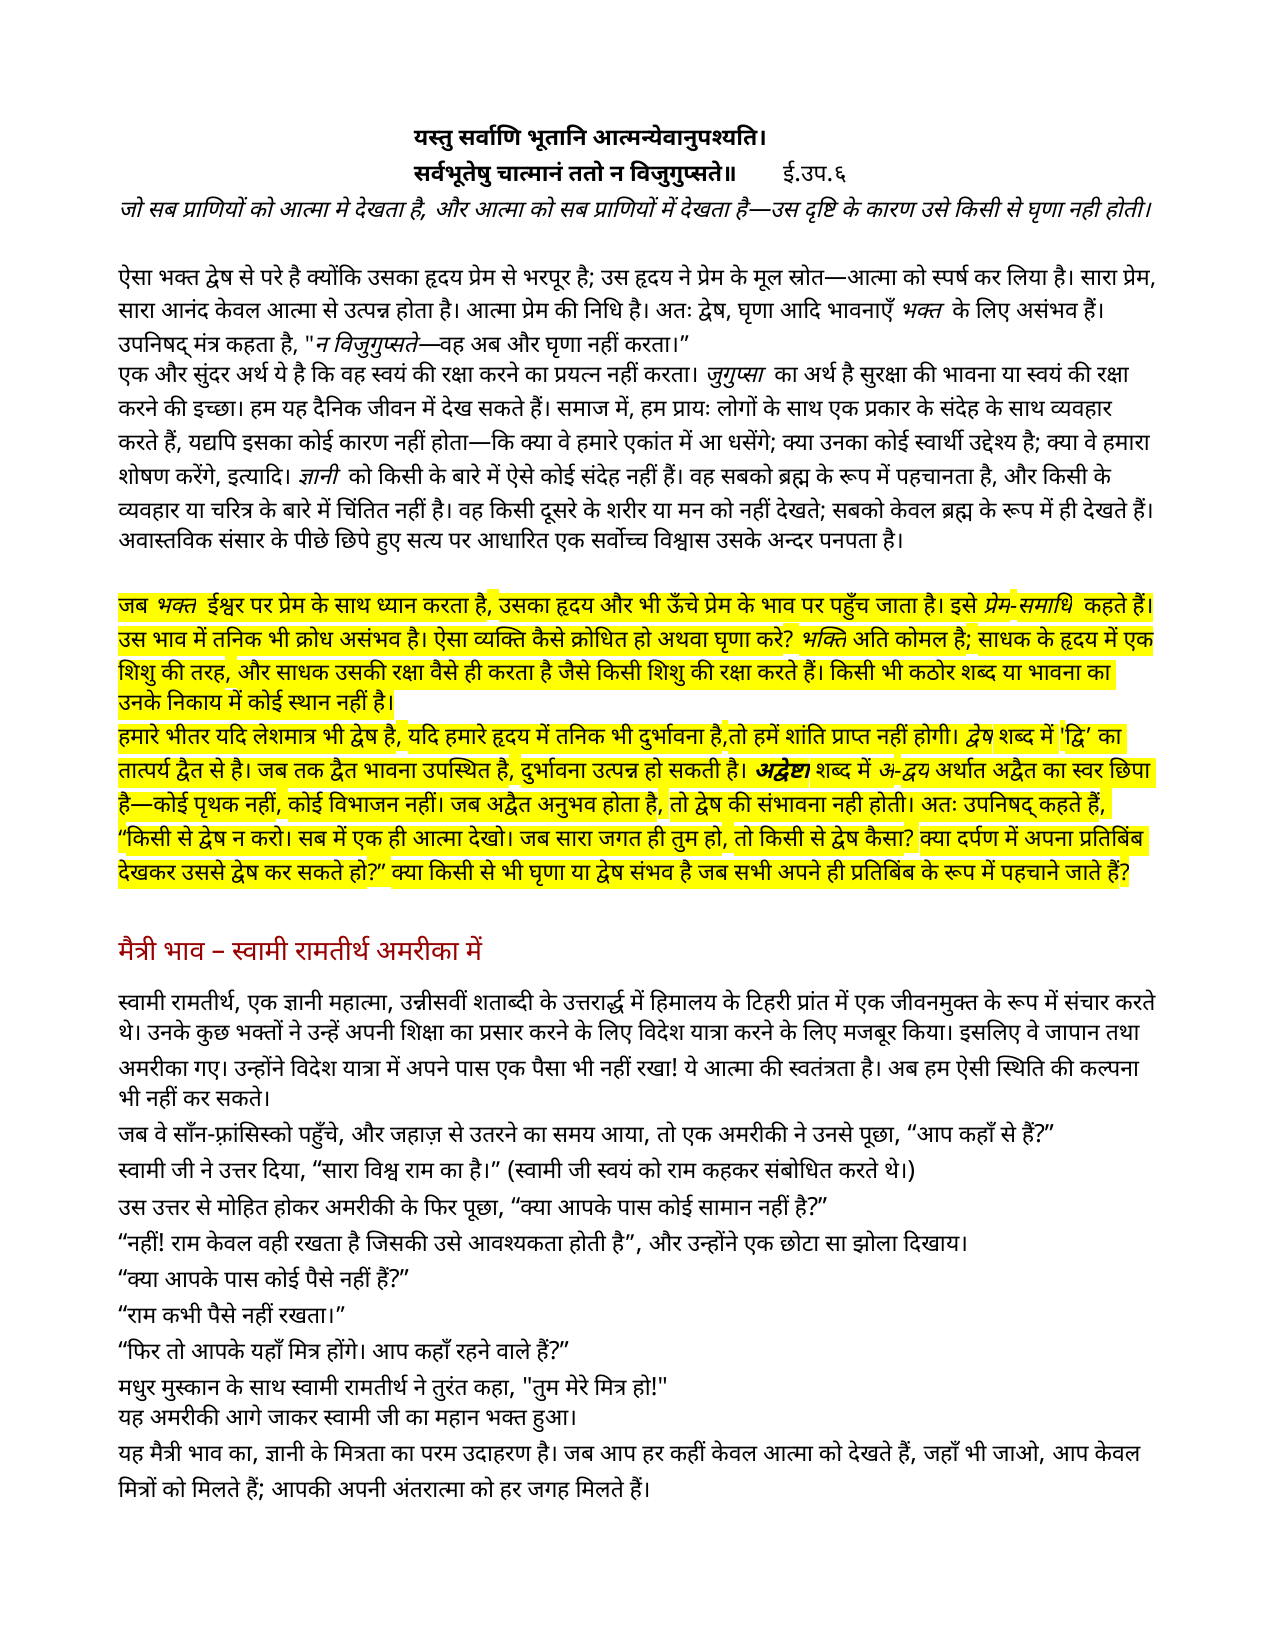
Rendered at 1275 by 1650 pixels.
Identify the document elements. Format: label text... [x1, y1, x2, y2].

text यह अमरीकी आगे जाकर स्वामी जी का महान भक्त हुआ। [118, 1405, 1157, 1435]
text ऐसा भक्त द्वेष से परे है क्योंकि उसका हृदय प्रेम से भरपूर है; उस हृदय ने प्रेम के मूल स्रोत—आत्मा को स्पर्ष कर लिया है। सारा प्रेम, सारा आनंद केवल आत्मा से उत्पन्न होता है। आत्मा प्रेम की निधि है। अतः द्वेष, घृणा आदि भावनाएँ भक्त के लिए असंभव हैं। उपनिषद् मंत्र कहता है, "न विजुगुप्सते—वह अब और घृणा नहीं करता।” [118, 261, 1157, 362]
text स्वामी जी ने उत्तर दिया, “सारा विश्व राम का है।” (स्वामी जी स्वयं को राम कहकर संबोधित करते थे।) [118, 1152, 1157, 1188]
text हमारे भीतर यदि लेशमात्र भी द्वेष है, यदि हमारे हृदय में तनिक भी दुर्भावना है,तो हमें शांति प्राप्त नहीं होगी। द्वेष शब्द में 'द्वि’ का तात्पर्य द्वैत से है। जब तक द्वैत भावना उपस्थित है, दुर्भावना उत्पन्न हो सकती है। अद्वेष्टा शब्द में अ-द्वय अर्थात अद्वैत का स्वर छिपा है—कोई पृथक नहीं, कोई विभाजन नहीं। जब अद्वैत अनुभव होता है, तो द्वेष की संभावना नही होती। अतः उपनिषद् कहते हैं, “किसी से द्वेष न करो। सब में एक ही आत्मा देखो। जब सारा जगत ही तुम हो, तो किसी से द्वेष कैसा? क्या दर्पण में अपना प्रतिबिंब देखकर उससे द्वेष कर सकते हो?” क्या किसी से भी घृणा या द्वेष संभव है जब सभी अपने ही प्रतिबिंब के रूप में पहचाने जाते हैं? [118, 720, 1157, 889]
text मधुर मुस्कान के साथ स्वामी रामतीर्थ ने तुरंत कहा, "तुम मेरे मित्र हो!" [118, 1369, 1157, 1405]
text यस्तु सर्वाणि भूतानि आत्मन्येवानुपश्यति। [118, 118, 1157, 154]
text एक और सुंदर अर्थ ये है कि वह स्वयं की रक्षा करने का प्रयत्न नहीं करता। जुगुप्सा का अर्थ है सुरक्षा की भावना या स्वयं की रक्षा करने की इच्छा। हम यह दैनिक जीवन में देख सकते हैं। समाज में, हम प्रायः लोगों के साथ एक प्रकार के संदेह के साथ व्यवहार करते हैं, यद्यपि इसका कोई कारण नहीं होता—कि क्या वे हमारे एकांत में आ धसेंगे; क्या उनका कोई स्वार्थी उद्देश्य है; क्या वे हमारा शोषण करेंगे, इत्यादि। ज्ञानी‌ को किसी के बारे में ऐसे कोई संदेह नहीं हैं। वह सबको ब्रह्म के रूप में पहचानता है, और किसी के व्यवहार या चरित्र के बारे में चिंतित नहीं है। वह किसी दूसरे के शरीर या मन को नहीं देखते; सबको केवल ब्रह्म के रूप में ही देखते हैं। अवास्तविक संसार के पीछे छिपे हुए सत्य पर आधारित एक सर्वोच्च विश्वास उसके अन्दर पनपता है। [118, 362, 1157, 557]
text उस उत्तर से मोहित होकर अमरीकी के फिर पूछा, “क्या आपके पास कोई सामान नहीं है?” [118, 1188, 1157, 1224]
text “क्या आपके पास कोई पैसे नहीं हैं?” [118, 1260, 1157, 1297]
subtitle मैत्री भाव – स्वामी रामतीर्थ अमरीका में [118, 936, 1157, 971]
text जो सब प्राणियों को आत्मा मे देखता है, और आत्मा को सब प्राणियों में देखता है—उस दृष्टि के कारण उसे किसी से घृणा नही होती। [118, 190, 1157, 227]
text “नहीं! राम केवल वही रखता है जिसकी उसे आवश्यकता होती है”, और उन्होंने एक छोटा सा झोला दिखाय। [118, 1224, 1157, 1260]
text “राम कभी पैसे नहीं रखता।” [118, 1297, 1157, 1333]
text सर्वभूतेषु चात्मानं ततो न विजुगुप्सते॥ ई.उप.६ [118, 154, 1157, 190]
text यह मैत्री भाव का, ज्ञानी के मित्रता का परम उदाहरण है। जब आप हर कहीं केवल आत्मा को देखते हैं, जहाँ भी जाओ, आप केवल मित्रों को मिलते हैं; आपकी अपनी अंतरात्मा को हर जगह मिलते हैं। [118, 1435, 1157, 1507]
text स्वामी रामतीर्थ, एक ज्ञानी‌ महात्मा, उन्नीसवीं शताब्दी के उत्तरार्द्ध में हिमालय के टिहरी प्रांत में एक जीवनमुक्त के रूप में संचार करते थे। उनके कुछ भक्तों ने उन्हें अपनी शिक्षा का प्रसार करने के लिए विदेश यात्रा करने के लिए मजबूर किया। इसलिए वे जापान तथा अमरीका गए। उन्होंने विदेश यात्रा में अपने पास एक पैसा भी नहीं रखा! ये आत्मा की स्वतंत्रता है। अब हम ऐसी स्थिति की कल्पना भी नहीं कर सकते। [118, 984, 1157, 1116]
text जब भक्त ईश्वर पर प्रेम के साथ ध्यान करता है, उसका हृदय और भी ऊँचे प्रेम के भाव पर पहुँच जाता है। इसे प्रेम-समाधि कहते हैं। उस भाव में तनिक भी क्रोध असंभव है। ऐसा व्यक्ति कैसे क्रोधित हो अथवा घृणा करे? भक्ति अति कोमल है; साधक के हृदय में एक शिशु की तरह, और साधक उसकी रक्षा वैसे ही करता है जैसे किसी शिशु की रक्षा करते हैं। किसी भी कठोर शब्द या भावना का उनके निकाय में कोई स्थान नहीं है। [118, 589, 1157, 720]
text “फिर तो आपके यहाँ मित्र होंगे। आप कहाँ रहने वाले हैं?” [118, 1333, 1157, 1369]
text जब वे साँन-फ़्रांसिस्को पहुँचे, और जहाज़ से उतरने का समय आया, तो एक अमरीकी ने उनसे पूछा, “आप कहाँ से हैं?” [118, 1116, 1157, 1152]
